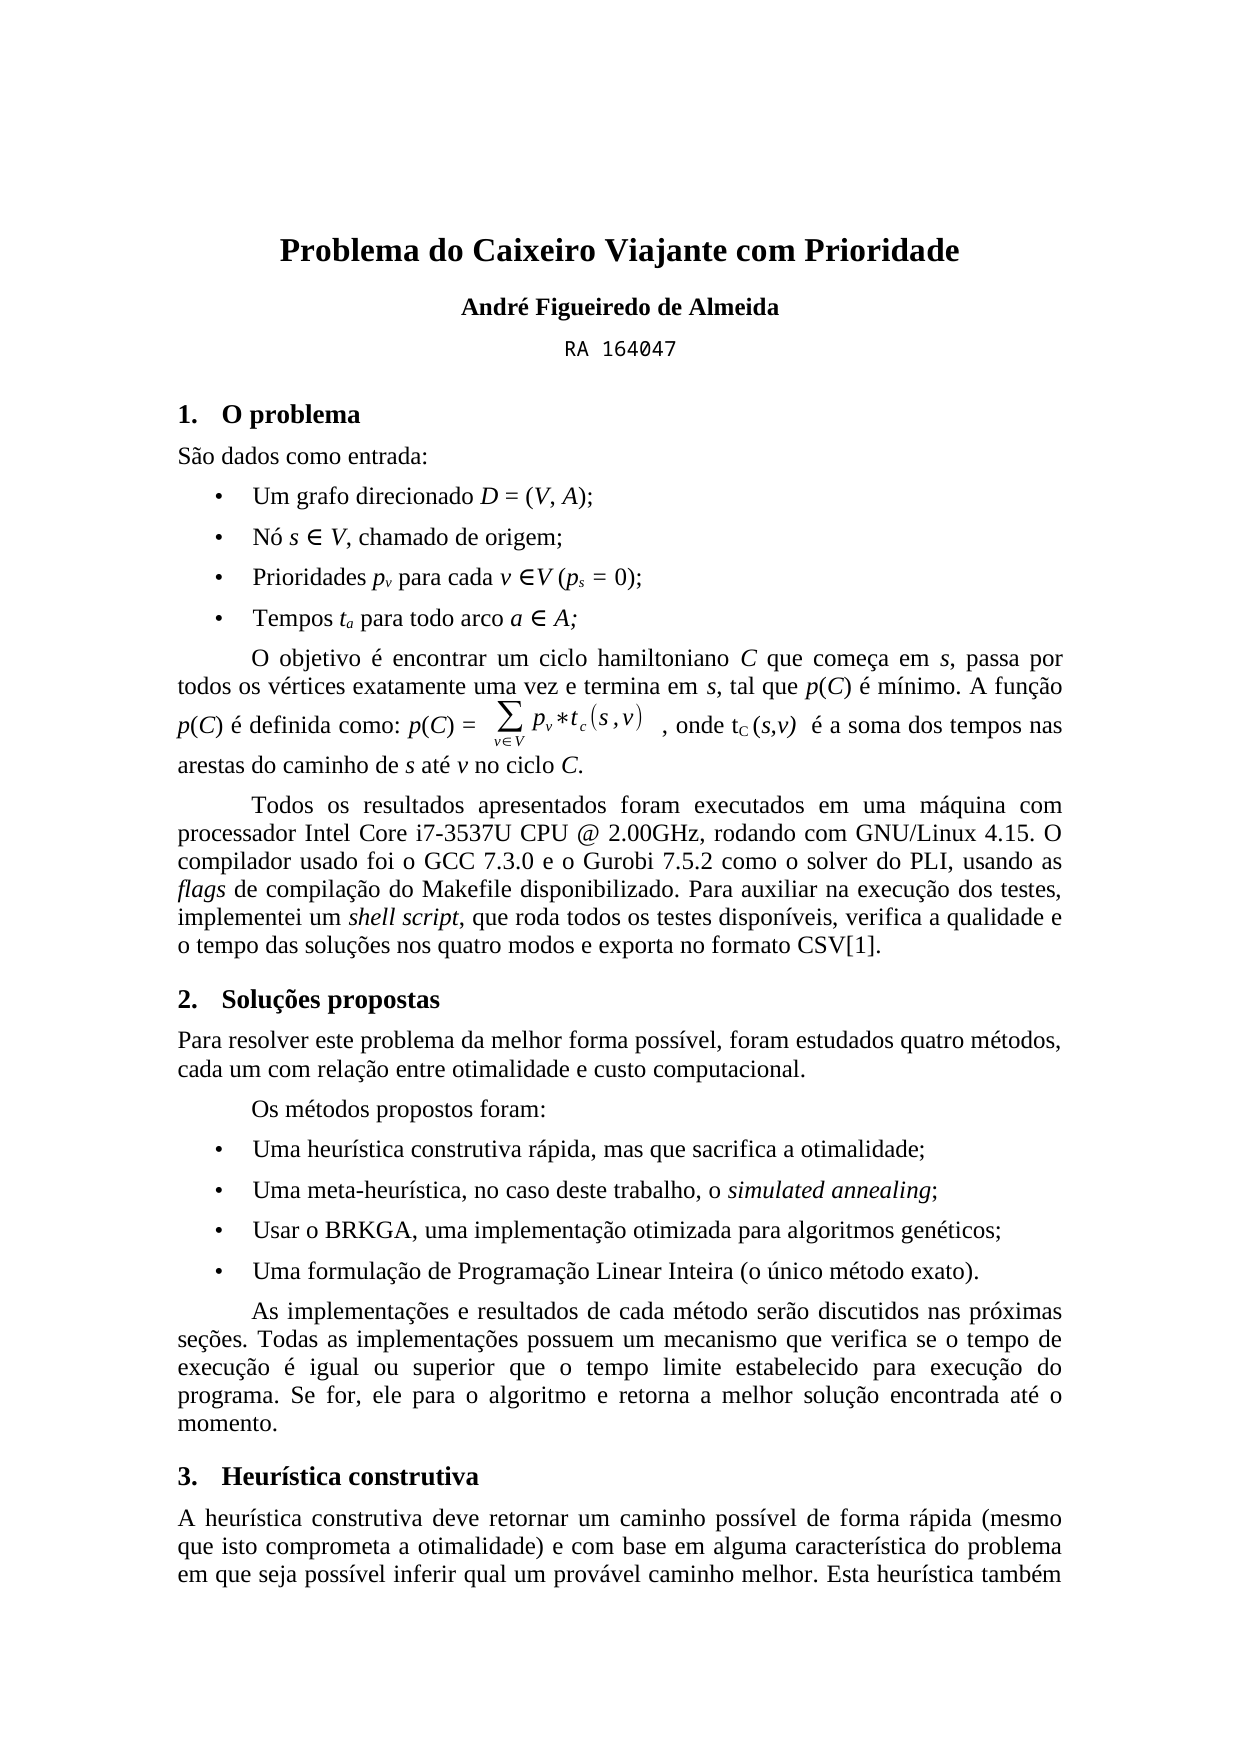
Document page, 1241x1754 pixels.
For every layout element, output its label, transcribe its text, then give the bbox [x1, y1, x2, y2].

text O objetivo é encontrar um ciclo hamiltoniano C que começa em s, passa por todos os vértices exatamente uma vez e termina em s, tal que p(C) é mínimo. A função p(C) é definida como: p(C) =, onde tC (s,v) é a soma dos tempos nas arestas do caminho de s até v no ciclo C. [177, 644, 1063, 779]
text Para resolver este problema da melhor forma possível, foram estudados quatro métodos, cada um com relação entre otimalidade e custo computacional. [177, 1026, 1063, 1082]
list Prioridades pv para cada v ∈V (ps = 0); [215, 563, 1063, 591]
title Problema do Caixeiro Viajante com Prioridade [177, 231, 1063, 268]
text As implementações e resultados de cada método serão discutidos nas próximas seções. Todas as implementações possuem um mecanismo que verifica se o tempo de execução é igual ou superior que o tempo limite estabelecido para execução do programa. Se for, ele para o algoritmo e retorna a melhor solução encontrada até o momento. [177, 1297, 1063, 1437]
list Uma formulação de Programação Linear Inteira (o único método exato). [215, 1257, 1063, 1284]
text Os métodos propostos foram: [177, 1095, 1063, 1123]
text A heurística construtiva deve retornar um caminho possível de forma rápida (mesmo que isto comprometa a otimalidade) e com base em alguma característica do problema em que seja possível inferir qual um provável caminho melhor. Esta heurística também [177, 1504, 1063, 1588]
title O problema [177, 399, 1063, 429]
list Uma meta-heurística, no caso deste trabalho, o simulated annealing; [215, 1176, 1063, 1204]
list Usar o BRKGA, uma implementação otimizada para algoritmos genéticos; [215, 1216, 1063, 1244]
text André Figueiredo de Almeida [177, 293, 1063, 321]
list Um grafo direcionado D = (V, A); [215, 482, 1063, 510]
list Uma heurística construtiva rápida, mas que sacrifica a otimalidade; [215, 1135, 1063, 1163]
text São dados como entrada: [177, 442, 1063, 470]
text RA 164047 [177, 334, 1063, 362]
title Soluções propostas [177, 984, 1063, 1014]
title Heurística construtiva [177, 1462, 1063, 1492]
list Nó s ∈ V, chamado de origem; [215, 523, 1063, 551]
text Todos os resultados apresentados foram executados em uma máquina com processador Intel Core i7-3537U CPU @ 2.00GHz, rodando com GNU/Linux 4.15. O compilador usado foi o GCC 7.3.0 e o Gurobi 7.5.2 como o solver do PLI, usando as flags de compilação do Makefile disponibilizado. Para auxiliar na execução dos testes, implementei um shell script, que roda todos os testes disponíveis, verifica a qualidade e o tempo das soluções nos quatro modos e exporta no formato CSV[1]. [177, 791, 1063, 959]
list Tempos ta para todo arco a ∈ A; [215, 603, 1063, 631]
